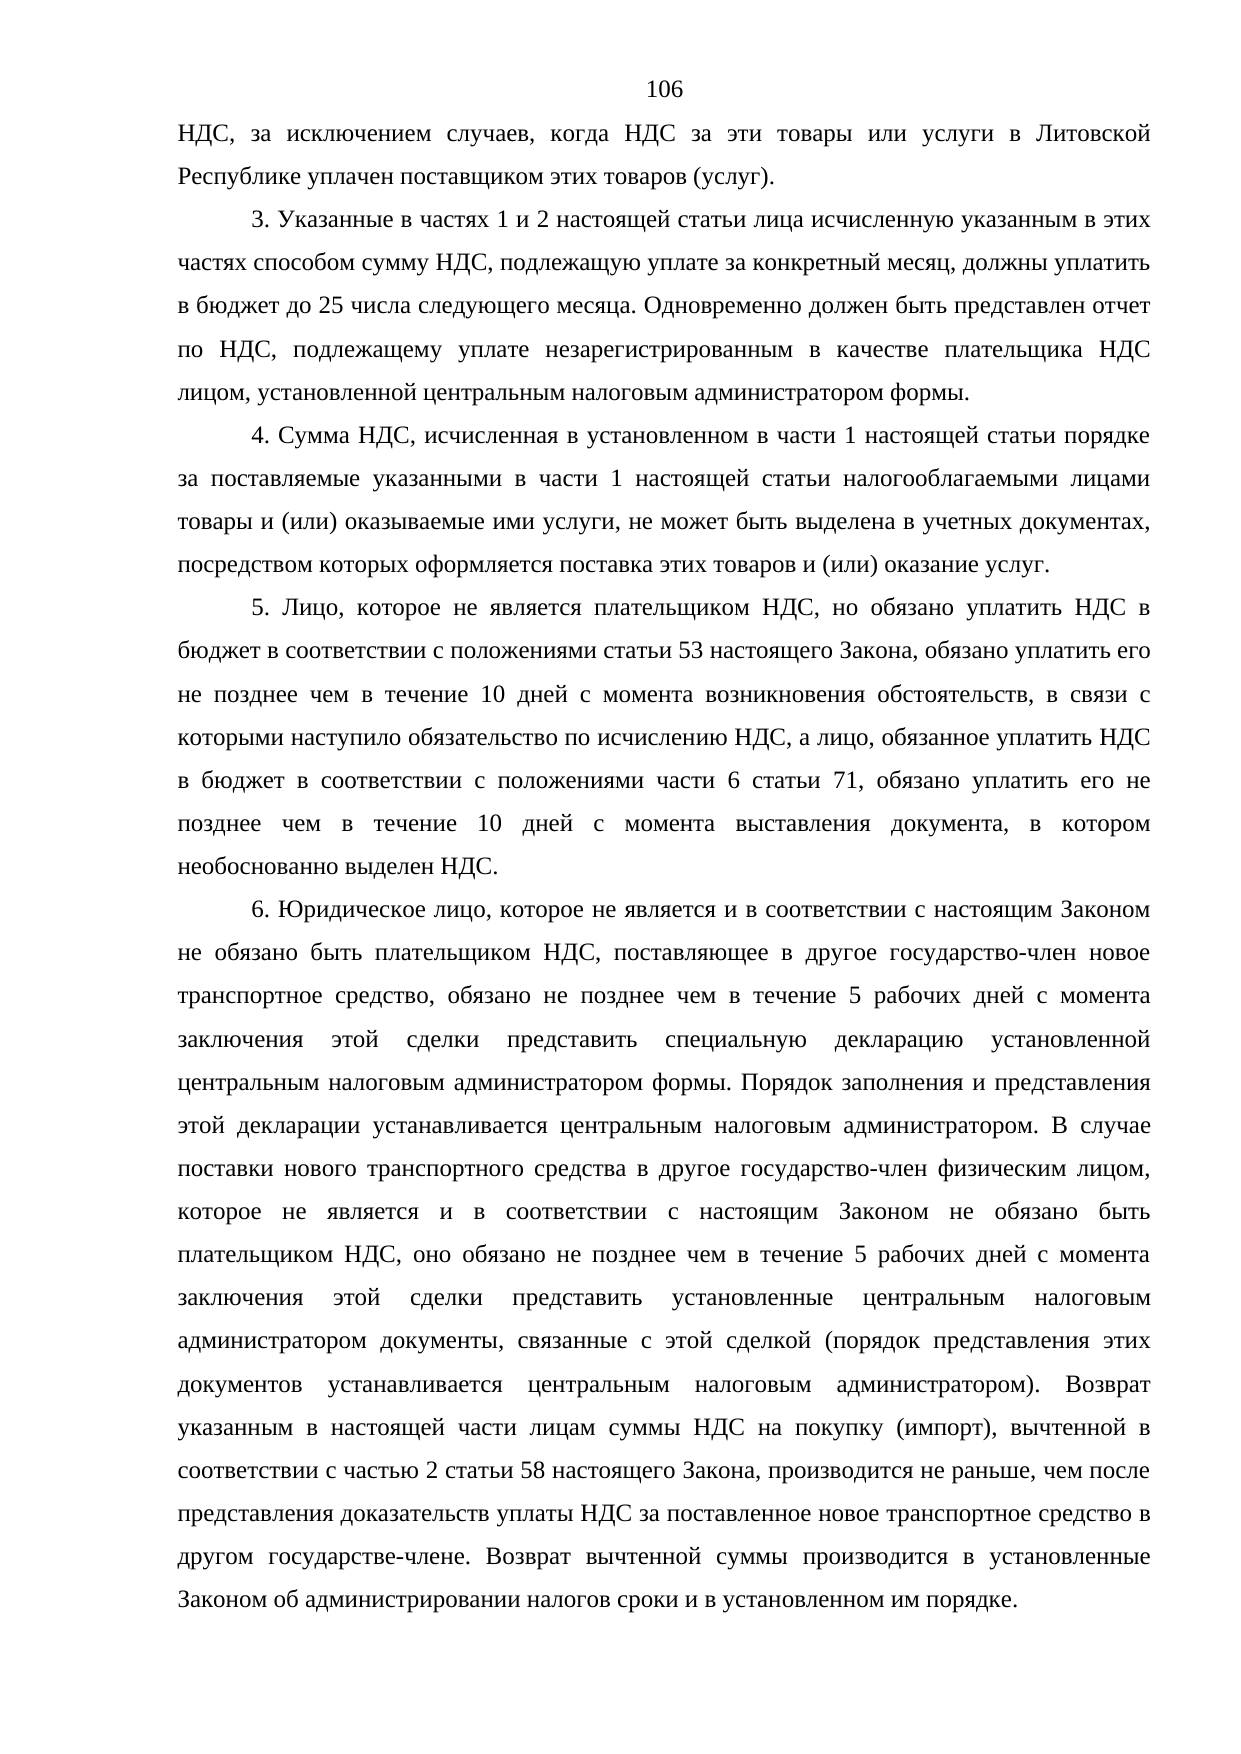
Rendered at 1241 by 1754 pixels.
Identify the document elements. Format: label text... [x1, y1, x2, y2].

text 3. Указанные в частях 1 и 2 настоящей статьи лица исчисленную указанным в этих частях способом сумму НДС, подлежащую уплате за конкретный месяц, должны уплатить в бюджет до 25 числа следующего месяца. Одновременно должен быть представлен отчет по НДС, подлежащему уплате незарегистрированным в качестве плательщика НДС лицом, установленной центральным налоговым администратором формы. [177, 204, 1152, 406]
text 4. Сумма НДС, исчисленная в установленном в части 1 настоящей статьи порядке за поставляемые указанными в части 1 настоящей статьи налогооблагаемыми лицами товары и (или) оказываемые ими услуги, не может быть выделена в учетных документах, посредством которых оформляется поставка этих товаров и (или) оказание услуг. [177, 420, 1152, 578]
text 6. Юридическое лицо, которое не является и в соответствии с настоящим Законом не обязано быть плательщиком НДС, поставляющее в другое государство-член новое транспортное средство, обязано не позднее чем в течение 5 рабочих дней с момента заключения этой сделки представить специальную декларацию установленной центральным налоговым администратором формы. Порядок заполнения и представления этой декларации устанавливается центральным налоговым администратором. В случае поставки нового транспортного средства в другое государство-член физическим лицом, которое не является и в соответствии с настоящим Законом не обязано быть плательщиком НДС, оно обязано не позднее чем в течение 5 рабочих дней с момента заключения этой сделки представить установленные центральным налоговым администратором документы, связанные с этой сделкой (порядок представления этих документов устанавливается центральным налоговым администратором). Возврат указанным в настоящей части лицам суммы НДС на покупку (импорт), вычтенной в соответствии с частью 2 статьи 58 настоящего Закона, производится не раньше, чем после представления доказательств уплаты НДС за поставленное новое транспортное средство в другом государстве-члене. Возврат вычтенной суммы производится в установленные Законом об администрировании налогов сроки и в установленном им порядке. [177, 894, 1152, 1613]
text 5. Лицо, которое не является плательщиком НДС, но обязано уплатить НДС в бюджет в соответствии с положениями статьи 53 настоящего Закона, обязано уплатить его не позднее чем в течение 10 дней с момента возникновения обстоятельств, в связи с которыми наступило обязательство по исчислению НДС, а лицо, обязанное уплатить НДС в бюджет в соответствии с положениями части 6 статьи 71, обязано уплатить его не позднее чем в течение 10 дней с момента выставления документа, в котором необоснованно выделен НДС. [177, 592, 1152, 880]
text НДС, за исключением случаев, когда НДС за эти товары или услуги в Литовской Республике уплачен поставщиком этих товаров (услуг). [177, 118, 1152, 190]
